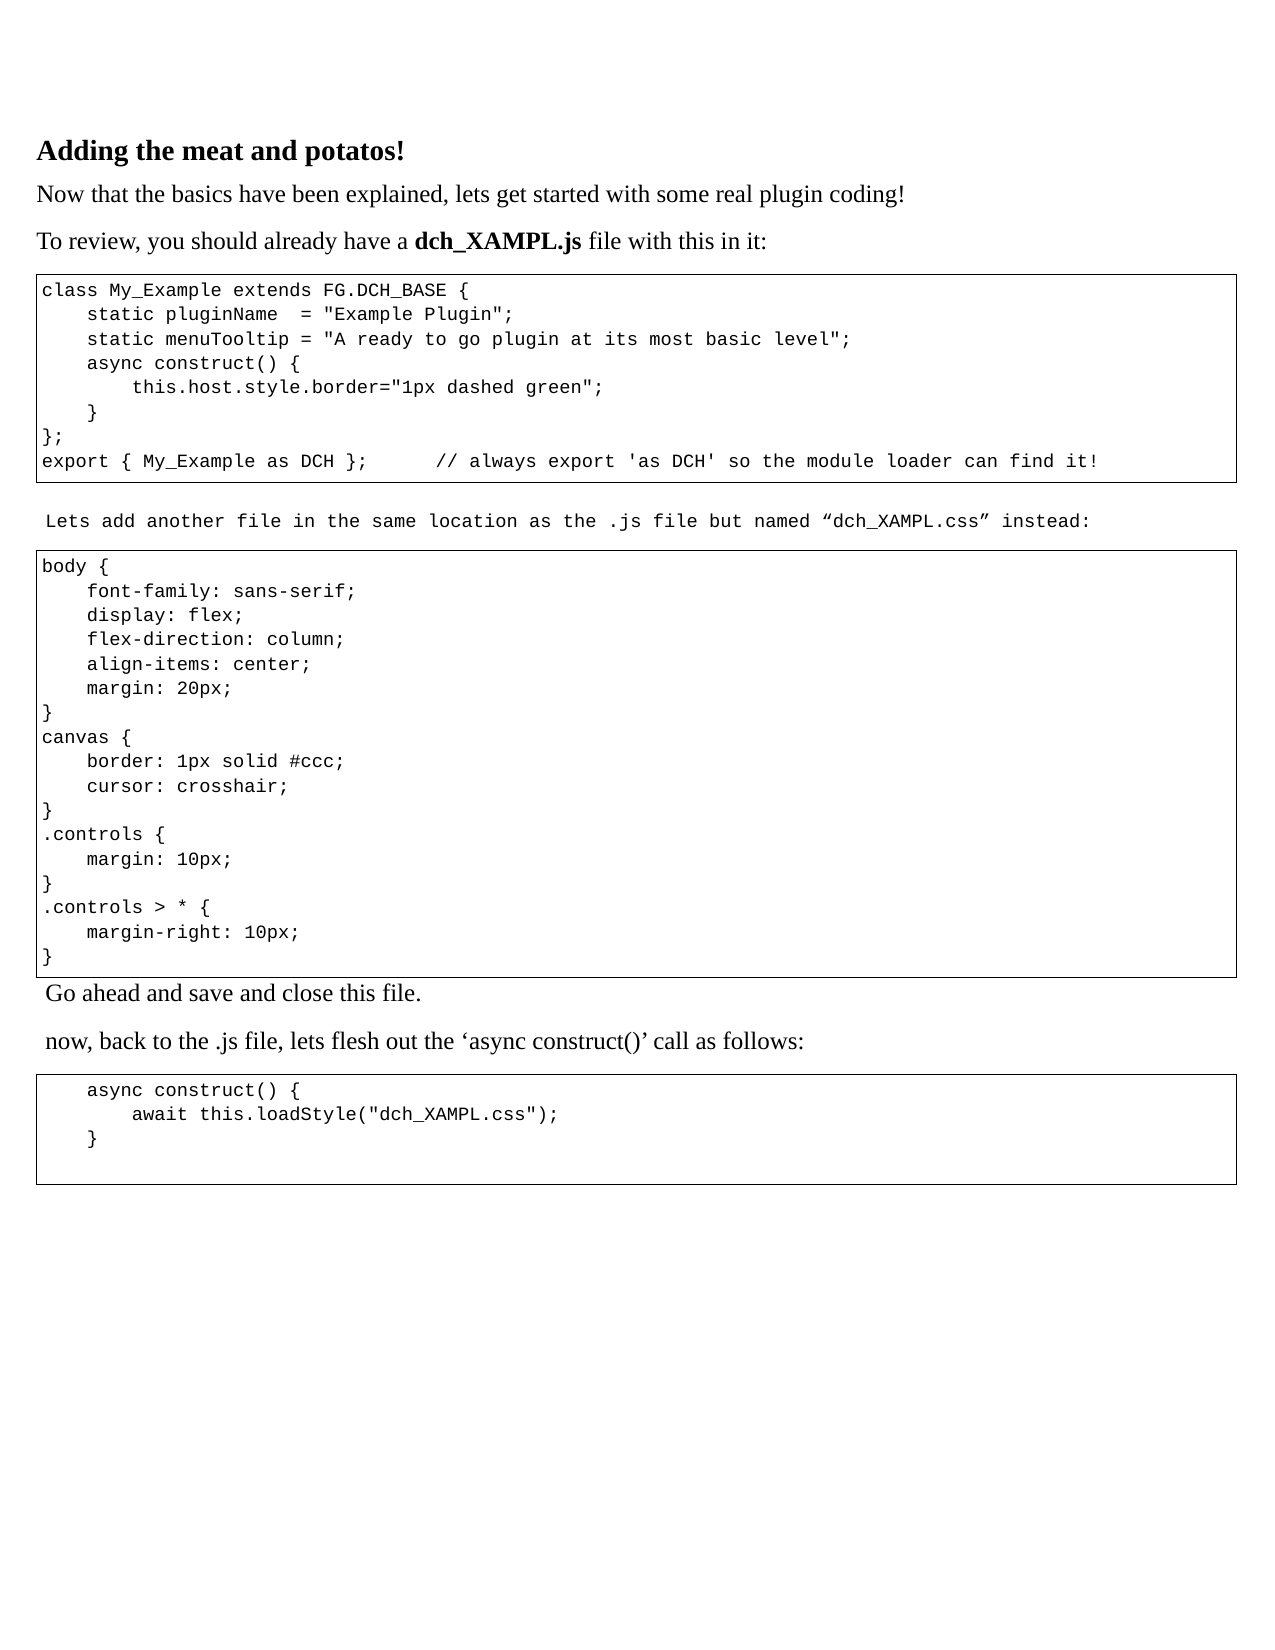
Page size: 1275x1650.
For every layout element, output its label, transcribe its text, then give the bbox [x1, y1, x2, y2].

text now, back to the .js file, lets flesh out the ‘async construct()’ call as follows: [45, 1026, 1236, 1055]
text Lets add another file in the same location as the .js file but named “dch_XAMPL.css” instead: [45, 511, 1236, 533]
text Now that the basics have been explained, lets get started with some real plugin coding! [36, 179, 1236, 207]
subtitle Adding the meat and potatos! [36, 133, 1236, 166]
table_header body { font-family: sans-serif; display: flex; flex-direction: column; align-items: center; margin: 20px; } canvas { border: 1px solid #ccc; cursor: crosshair; } .controls { margin: 10px; } .controls > * { margin-right: 10px; } [37, 551, 1236, 977]
table_header class My_Example extends FG.DCH_BASE { static pluginName = "Example Plugin"; static menuTooltip = "A ready to go plugin at its most basic level"; async construct() { this.host.style.border="1px dashed green"; } }; export { My_Example as DCH }; // always export 'as DCH' so the module loader can find it! [37, 275, 1236, 482]
table_header async construct() { await this.loadStyle("dch_XAMPL.css"); } [37, 1075, 1236, 1184]
text Go ahead and save and close this file. [45, 978, 1236, 1007]
text To review, you should already have a dch_XAMPL.js file with this in it: [36, 226, 1236, 255]
